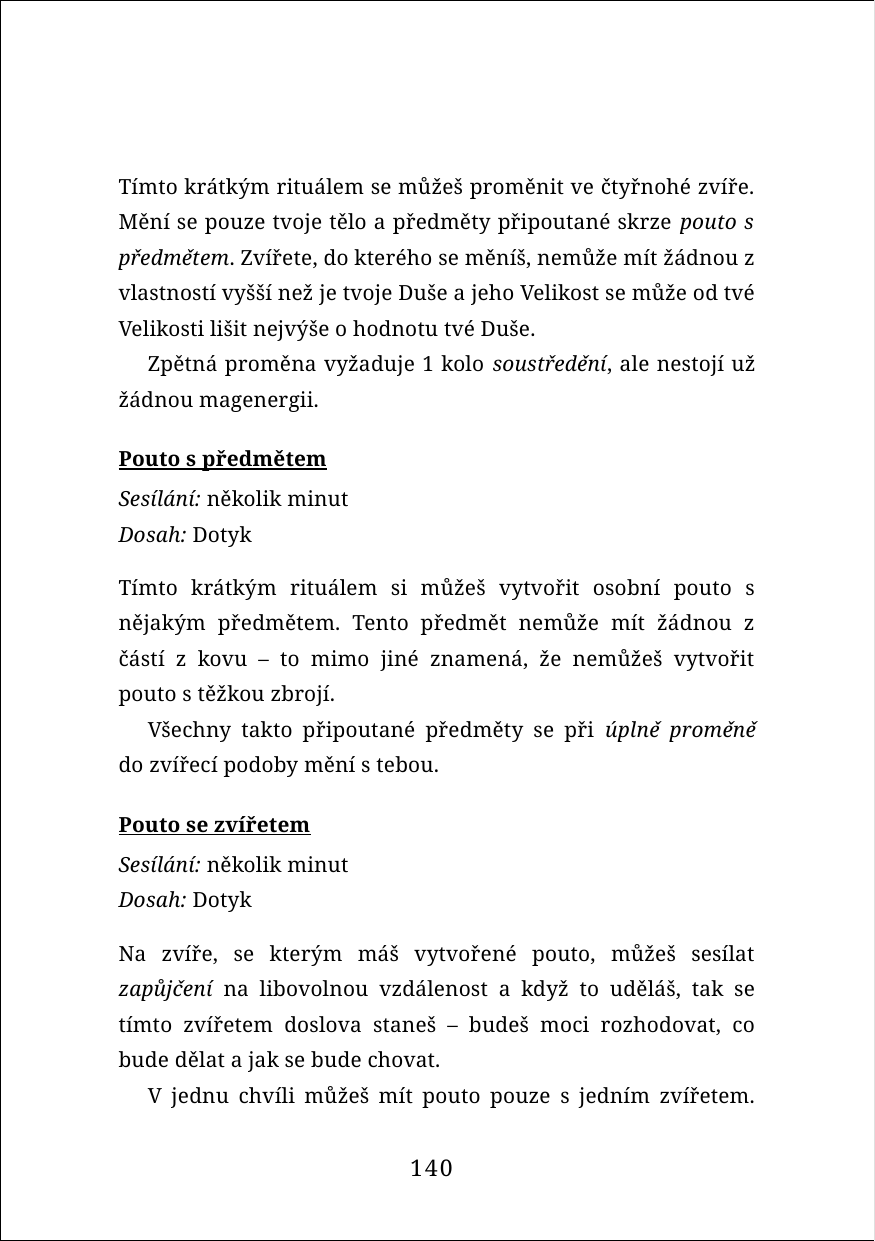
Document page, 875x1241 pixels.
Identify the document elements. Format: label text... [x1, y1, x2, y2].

subtitle Pouto se zvířetem [118, 810, 756, 838]
text Tímto krátkým rituálem se můžeš proměnit ve čtyřnohé zvíře. Mění se pouze tvoje tělo a předměty připoutané skrze pouto s předmětem. Zvířete, do kterého se měníš, nemůže mít žádnou z vlastností vyšší než je tvoje Duše a jeho Velikost se může od tvé Velikosti lišit nejvýše o hodnotu tvé Duše. Zpětná proměna vyžaduje 1 kolo soustředění, ale nestojí už žádnou magenergii. [118, 172, 756, 413]
text Sesílání: několik minut Dosah: Dotyk [118, 850, 756, 914]
subtitle Pouto s předmětem [118, 444, 756, 472]
text Na zvíře, se kterým máš vytvořené pouto, můžeš sesílat zapůjčení na libovolnou vzdálenost a když to uděláš, tak se tímto zvířetem doslova staneš – budeš moci rozhodovat, co bude dělat a jak se bude chovat. V jednu chvíli můžeš mít pouto pouze s jedním zvířetem. [118, 939, 756, 1109]
text Tímto krátkým rituálem si můžeš vytvořit osobní pouto s nějakým předmětem. Tento předmět nemůže mít žádnou z částí z kovu – to mimo jiné znamená, že nemůžeš vytvořit pouto s těžkou zbrojí. Všechny takto připoutané předměty se při úplně proměně do zvířecí podoby mění s tebou. [118, 573, 756, 779]
text Sesílání: několik minut Dosah: Dotyk [118, 484, 756, 548]
